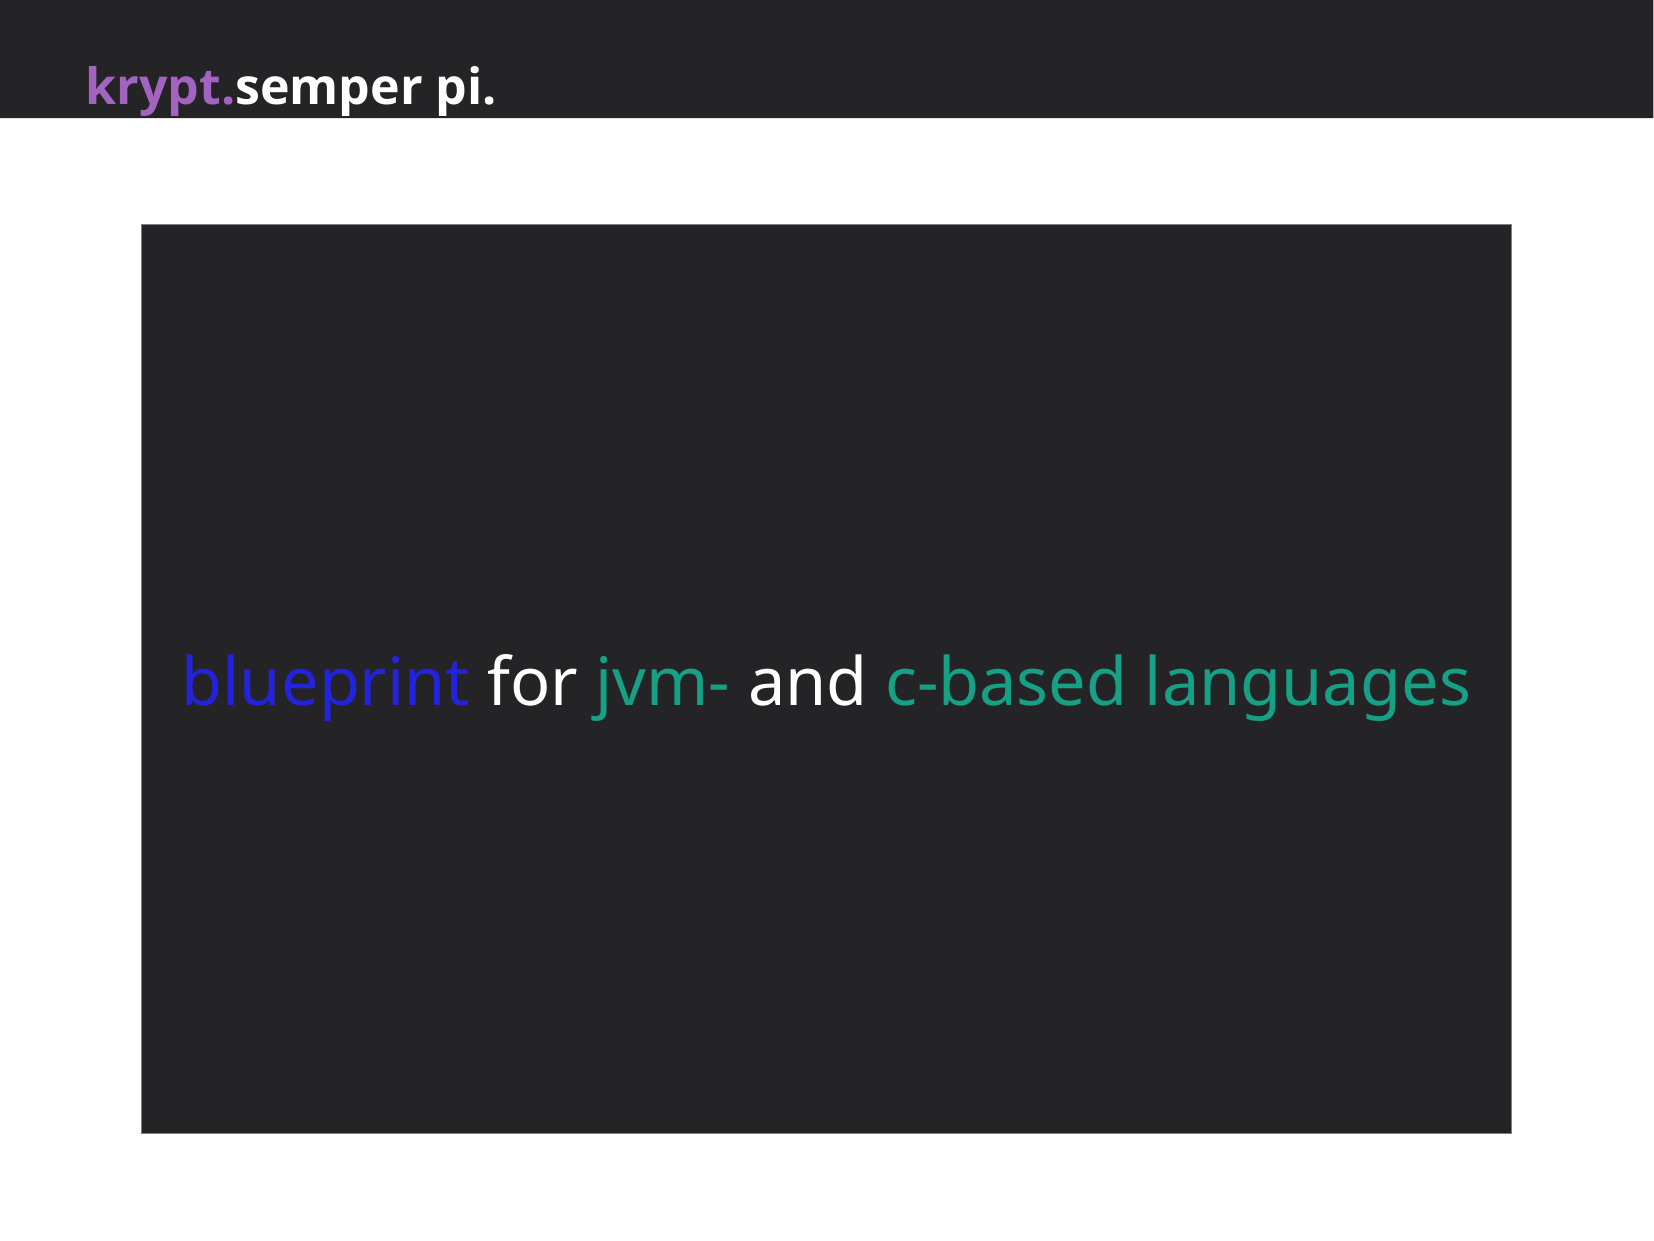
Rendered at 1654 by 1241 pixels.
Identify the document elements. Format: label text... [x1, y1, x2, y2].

text_box blueprint for jvm- and c-based languages [141, 224, 1512, 1134]
text_box krypt.semper pi. [70, 43, 544, 119]
text_box [0, 0, 1654, 119]
